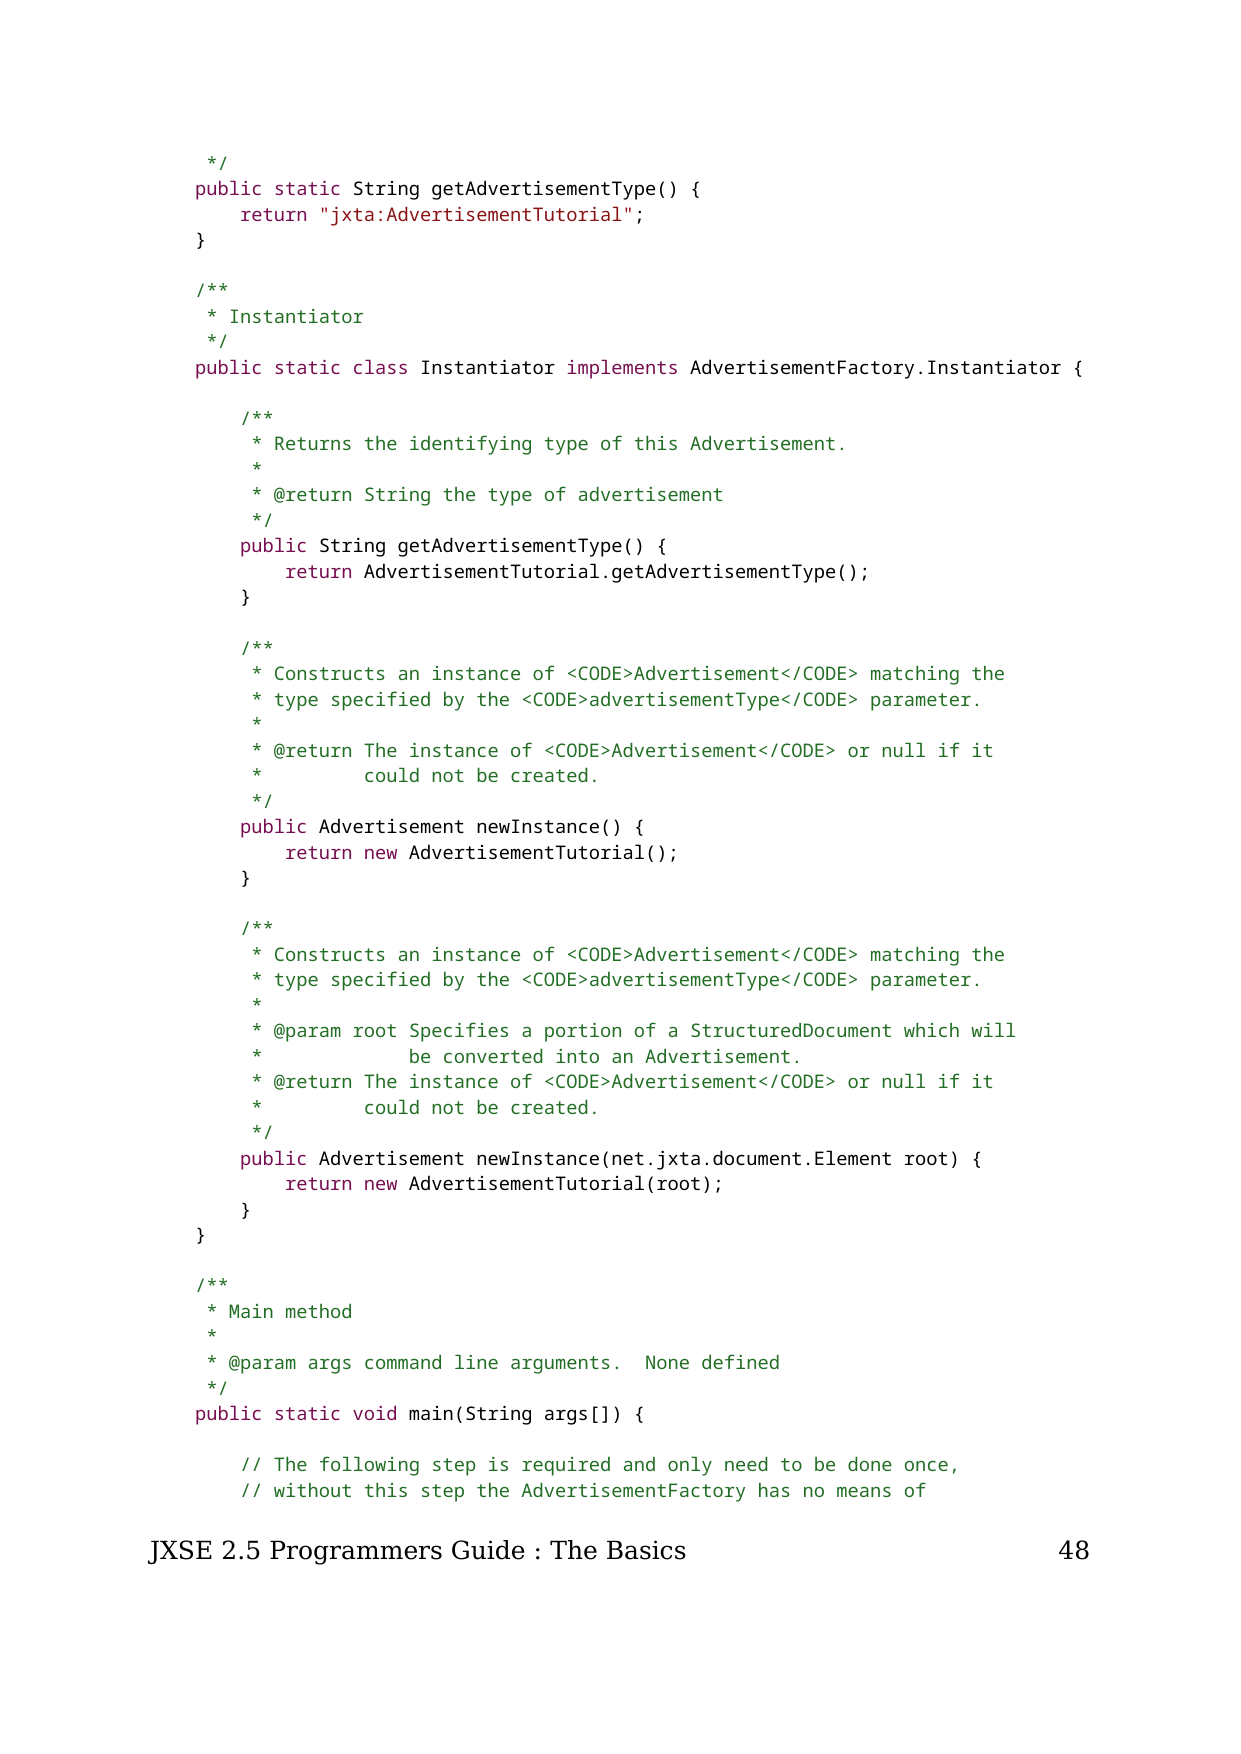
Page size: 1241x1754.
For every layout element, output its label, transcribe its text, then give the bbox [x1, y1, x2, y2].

text * [150, 992, 1090, 1018]
text return new AdvertisementTutorial(root); [150, 1171, 1090, 1196]
text public Advertisement newInstance(net.jxta.document.Element root) { [150, 1145, 1090, 1171]
text * type specified by the <CODE>advertisementType</CODE> parameter. [150, 686, 1090, 711]
text /** [150, 278, 1090, 303]
text } [150, 1222, 1090, 1247]
text * [150, 1324, 1090, 1349]
text */ [150, 1120, 1090, 1145]
text public Advertisement newInstance() { [150, 813, 1090, 839]
text } [150, 584, 1090, 609]
text /** [150, 1273, 1090, 1298]
text return "jxta:AdvertisementTutorial"; [150, 201, 1090, 227]
text // The following step is required and only need to be done once, [150, 1452, 1090, 1477]
text */ [150, 150, 1090, 176]
text /** [150, 635, 1090, 660]
text * @param args command line arguments. None defined [150, 1349, 1090, 1375]
text } [150, 864, 1090, 890]
text /** [150, 405, 1090, 431]
text * [150, 456, 1090, 482]
text return AdvertisementTutorial.getAdvertisementType(); [150, 558, 1090, 584]
text * @return The instance of <CODE>Advertisement</CODE> or null if it [150, 1069, 1090, 1094]
text * type specified by the <CODE>advertisementType</CODE> parameter. [150, 967, 1090, 992]
text /** [150, 916, 1090, 941]
text * could not be created. [150, 762, 1090, 788]
text */ [150, 1375, 1090, 1401]
text // without this step the AdvertisementFactory has no means of [150, 1477, 1090, 1503]
text * Constructs an instance of <CODE>Advertisement</CODE> matching the [150, 660, 1090, 686]
text * could not be created. [150, 1094, 1090, 1120]
text * Main method [150, 1298, 1090, 1324]
text * @param root Specifies a portion of a StructuredDocument which will [150, 1018, 1090, 1043]
text * [150, 711, 1090, 737]
text } [150, 1196, 1090, 1222]
text public String getAdvertisementType() { [150, 533, 1090, 558]
text * Instantiator [150, 303, 1090, 329]
text * Constructs an instance of <CODE>Advertisement</CODE> matching the [150, 941, 1090, 967]
text */ [150, 788, 1090, 813]
text return new AdvertisementTutorial(); [150, 839, 1090, 864]
text } [150, 227, 1090, 252]
text */ [150, 507, 1090, 533]
text public static String getAdvertisementType() { [150, 176, 1090, 201]
text */ [150, 329, 1090, 354]
text * be converted into an Advertisement. [150, 1043, 1090, 1069]
text public static class Instantiator implements AdvertisementFactory.Instantiator { [150, 354, 1090, 380]
text * Returns the identifying type of this Advertisement. [150, 431, 1090, 456]
text * @return String the type of advertisement [150, 482, 1090, 507]
text public static void main(String args[]) { [150, 1401, 1090, 1426]
text * @return The instance of <CODE>Advertisement</CODE> or null if it [150, 737, 1090, 762]
